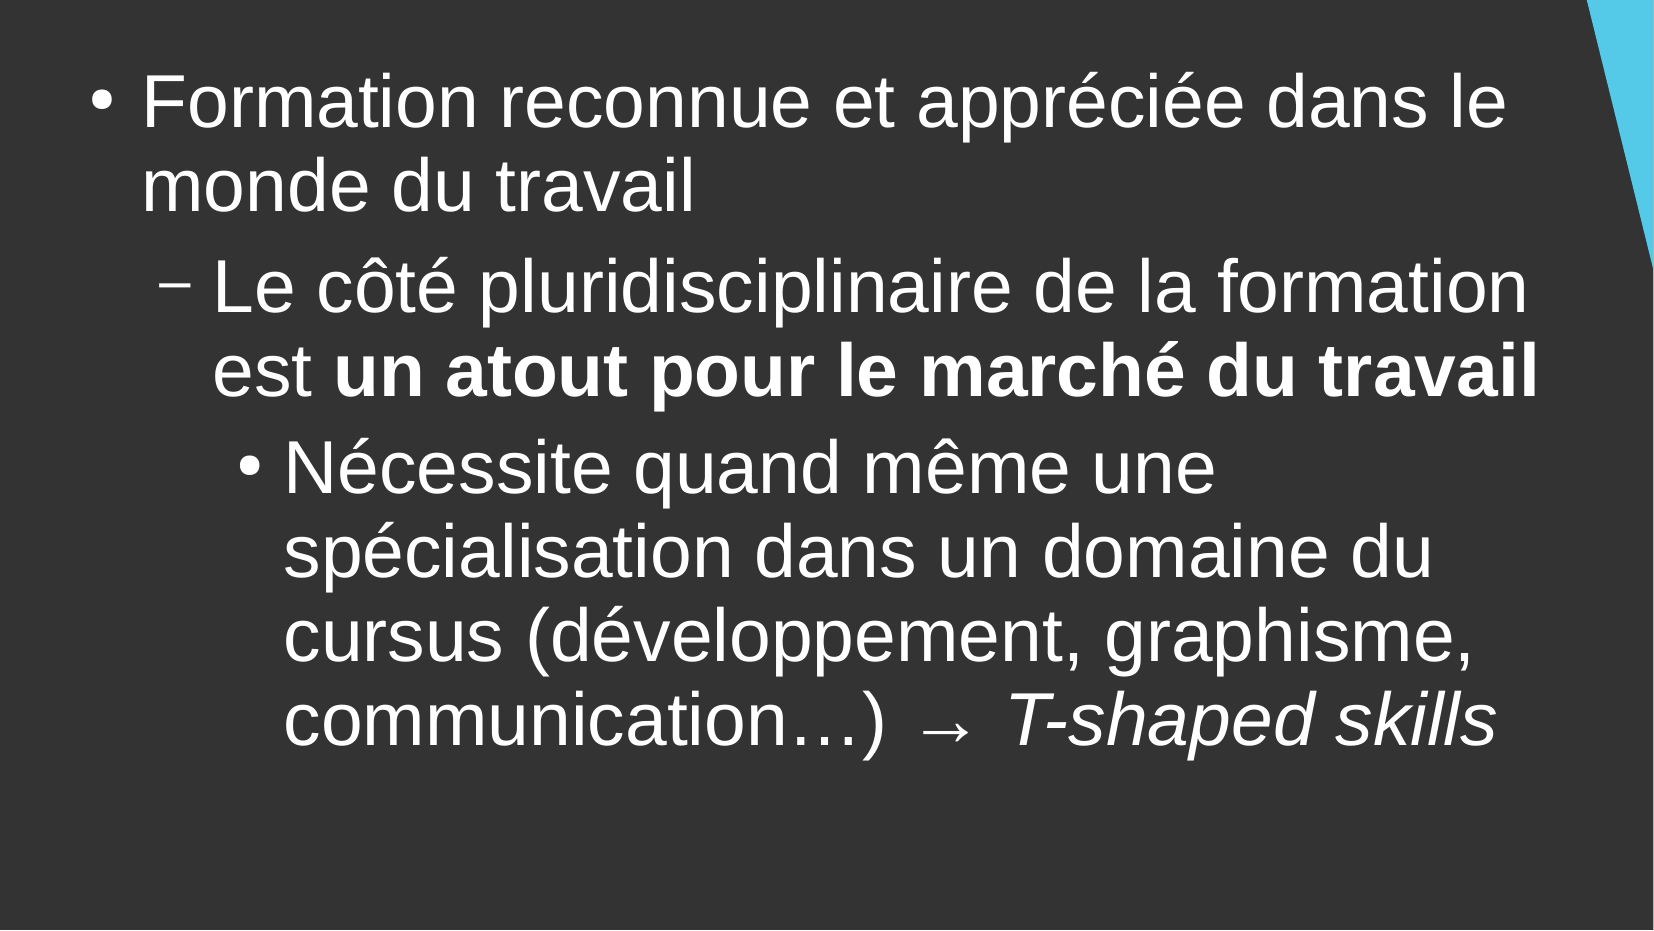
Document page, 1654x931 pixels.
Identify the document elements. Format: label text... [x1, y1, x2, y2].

text_box [1586, 0, 1654, 273]
list Formation reconnue et appréciée dans le monde du travail Le côté pluridisciplinaire de la formation est un atout pour le marché du travail Nécessite quand même une spécialisation dans un domaine du cursus (développement, graphisme, communication…) → T-shaped skills [70, 59, 1595, 827]
